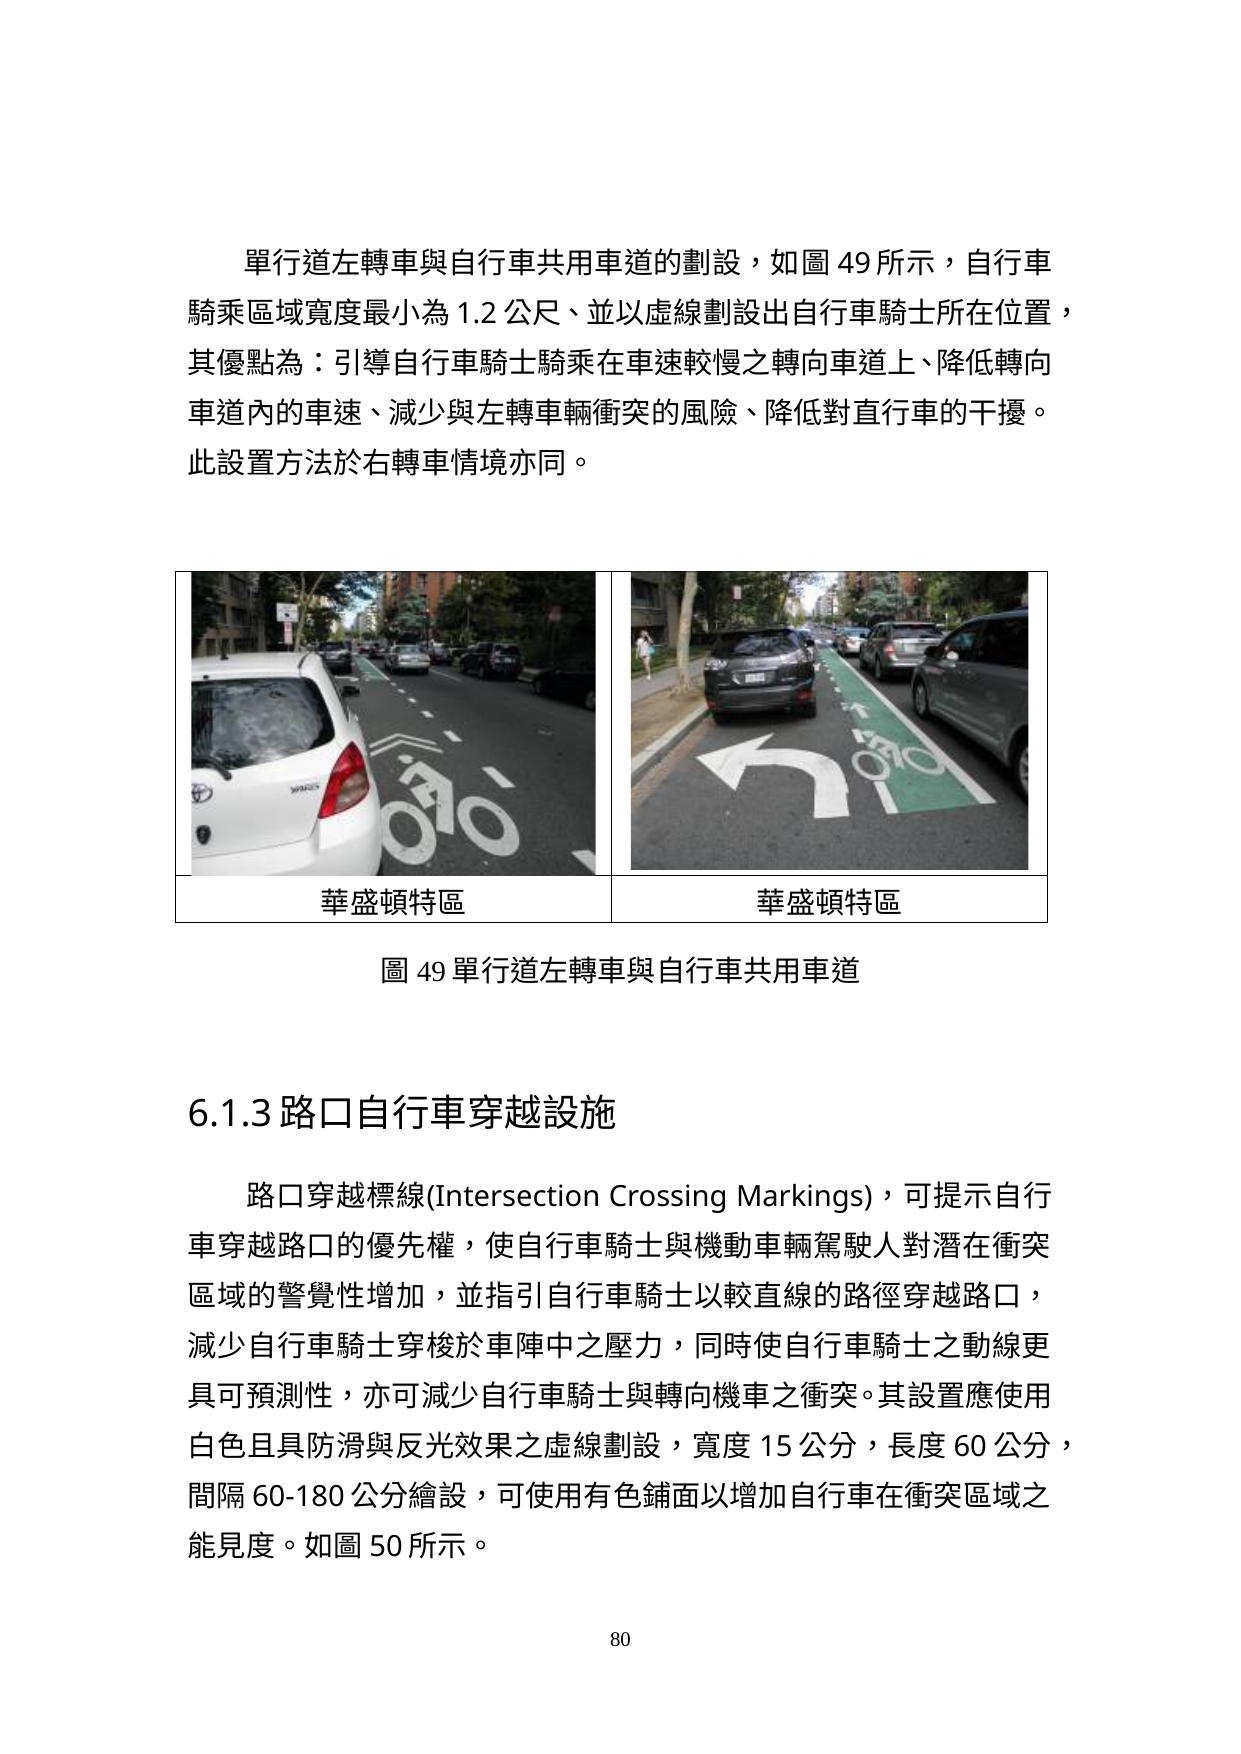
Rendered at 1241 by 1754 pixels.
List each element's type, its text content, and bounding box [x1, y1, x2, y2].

text 圖 49單行道左轉車與自行車共用車道 [187, 942, 1053, 992]
text 單行道左轉車與自行車共用車道的劃設，如圖 49所示，自行車騎乘區域寬度最小為1.2公尺、並以虛線劃設出自行車騎士所在位置，其優點為：引導自行車騎士騎乘在車速較慢之轉向車道上、降低轉向車道內的車速、減少與左轉車輛衝突的風險、降低對直行車的干擾。此設置方法於右轉車情境亦同。 [187, 233, 1053, 483]
text 路口穿越標線(Intersection Crossing Markings)，可提示自行車穿越路口的優先權，使自行車騎士與機動車輛駕駛人對潛在衝突區域的警覺性增加，並指引自行車騎士以較直線的路徑穿越路口，減少自行車騎士穿梭於車陣中之壓力，同時使自行車騎士之動線更具可預測性，亦可減少自行車騎士與轉向機車之衝突。其設置應使用白色且具防滑與反光效果之虛線劃設，寬度15公分，長度60公分，間隔60-180公分繪設，可使用有色鋪面以增加自行車在衝突區域之能見度。如圖 50所示。 [187, 1167, 1053, 1567]
table_cell 華盛頓特區 [612, 876, 1047, 922]
picture [191, 571, 596, 876]
table_header [596, 572, 611, 875]
table_cell 華盛頓特區 [176, 876, 611, 922]
table_header [176, 572, 191, 875]
subtitle 6.1.3路口自行車穿越設施 [187, 1073, 1053, 1148]
picture [630, 571, 1029, 870]
table_header [612, 572, 1047, 875]
